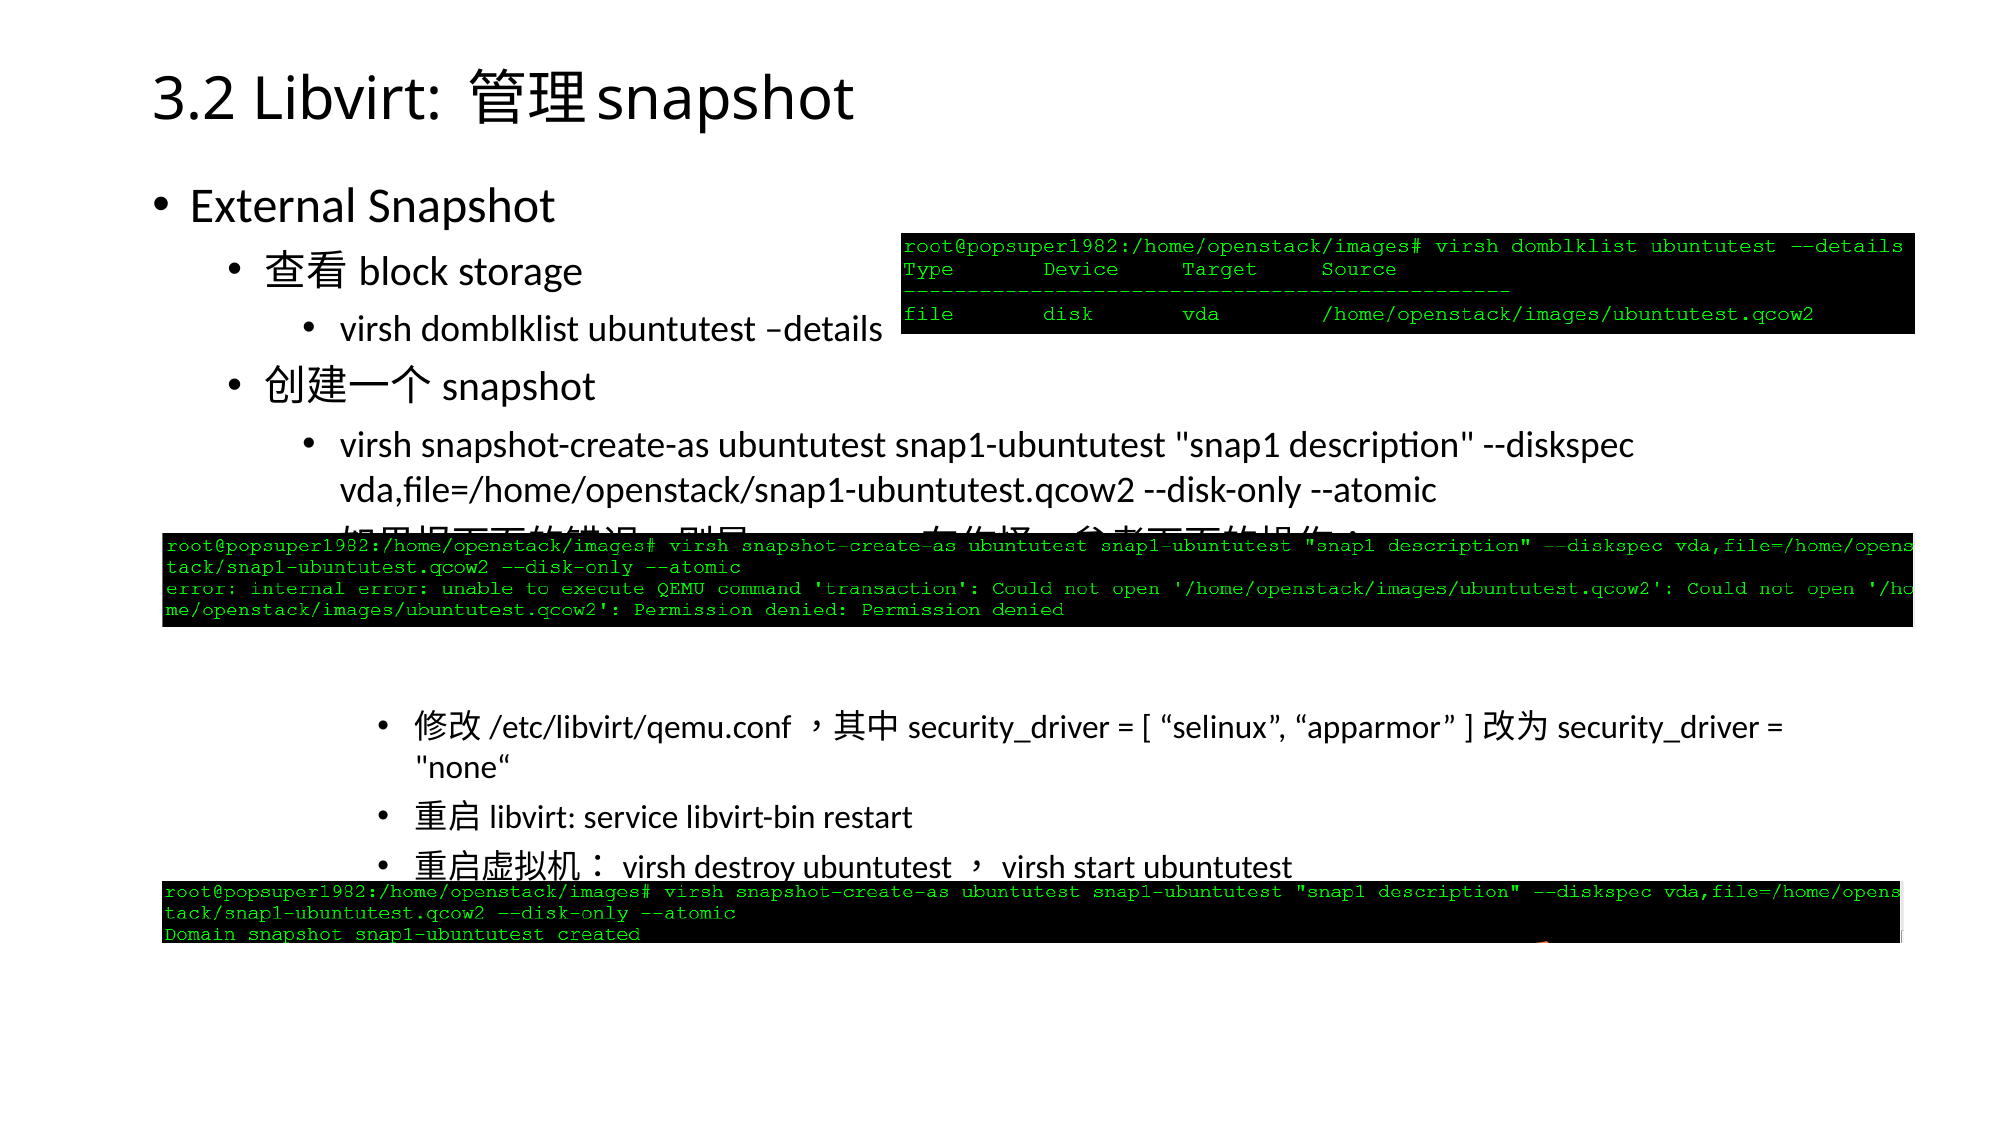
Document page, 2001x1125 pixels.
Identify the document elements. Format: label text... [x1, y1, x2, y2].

list External Snapshot 查看block storage virsh domblklist ubuntutest –details 创建一个snapshot virsh snapshot-create-as ubuntutest snap1-ubuntutest "snap1 description" --diskspec vda,file=/home/openstack/snap1-ubuntutest.qcow2 --disk-only --atomic 如果报下面的错误，则是apparmor在作怪，参考下面的操作： 修改/etc/libvirt/qemu.conf，其中security_driver = [ “selinux”, “apparmor” ]改为security_driver = "none“ 重启libvirt: service libvirt-bin restart 重启虚拟机：virsh destroy ubuntutest，virsh start ubuntutest 可以正确执行了 [137, 171, 1863, 1014]
picture [162, 533, 1915, 627]
picture [162, 881, 1904, 943]
title 3.2 Libvirt: 管理snapshot [137, 59, 1863, 140]
picture [901, 233, 1915, 334]
